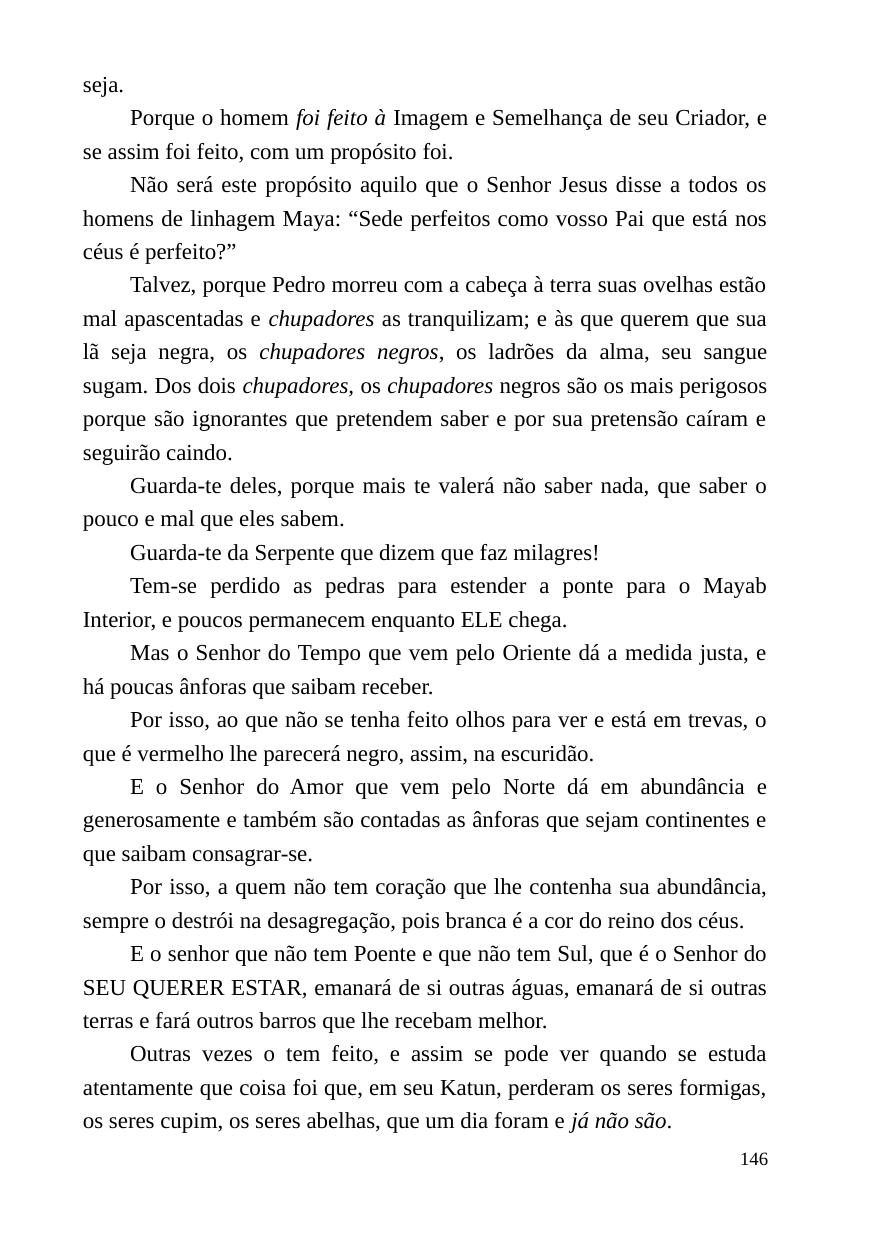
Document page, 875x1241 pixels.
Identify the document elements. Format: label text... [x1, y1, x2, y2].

text Não será este propósito aquilo que o Senhor Jesus disse a todos os homens de linhagem Maya: “Sede perfeitos como vosso Pai que está nos céus é perfeito?” [83, 171, 768, 264]
text seja. [83, 71, 768, 97]
text Guarda-te da Serpente que dizem que faz milagres! [83, 539, 768, 565]
text Por isso, a quem não tem coração que lhe contenha sua abundância, sempre o destrói na desagregação, pois branca é a cor do reino dos céus. [83, 873, 768, 933]
text E o Senhor do Amor que vem pelo Norte dá em abundância e generosamente e também são contadas as ânforas que sejam continentes e que saibam consagrar-se. [83, 773, 768, 866]
text Talvez, porque Pedro morreu com a cabeça à terra suas ovelhas estão mal apascentadas e chupadores as tranquilizam; e às que querem que sua lã seja negra, os chupadores negros, os ladrões da alma, seu sangue sugam. Dos dois chupadores, os chupadores negros são os mais perigosos porque são ignorantes que pretendem saber e por sua pretensão caíram e seguirão caindo. [83, 271, 768, 465]
text Porque o homem foi feito à Imagem e Semelhança de seu Criador, e se assim foi feito, com um propósito foi. [83, 104, 768, 164]
text Outras vezes o tem feito, e assim se pode ver quando se estuda atentamente que coisa foi que, em seu Katun, perderam os seres formigas, os seres cupim, os seres abelhas, que um dia foram e já não são. [83, 1041, 768, 1134]
text Guarda-te deles, porque mais te valerá não saber nada, que saber o pouco e mal que eles sabem. [83, 472, 768, 532]
text Por isso, ao que não se tenha feito olhos para ver e está em trevas, o que é vermelho lhe parecerá negro, assim, na escuridão. [83, 706, 768, 766]
text Mas o Senhor do Tempo que vem pelo Oriente dá a medida justa, e há poucas ânforas que saibam receber. [83, 639, 768, 699]
text Tem-se perdido as pedras para estender a ponte para o Mayab Interior, e poucos permanecem enquanto ELE chega. [83, 572, 768, 632]
text E o senhor que não tem Poente e que não tem Sul, que é o Senhor do SEU QUERER ESTAR, emanará de si outras águas, emanará de si outras terras e fará outros barros que lhe recebam melhor. [83, 940, 768, 1033]
